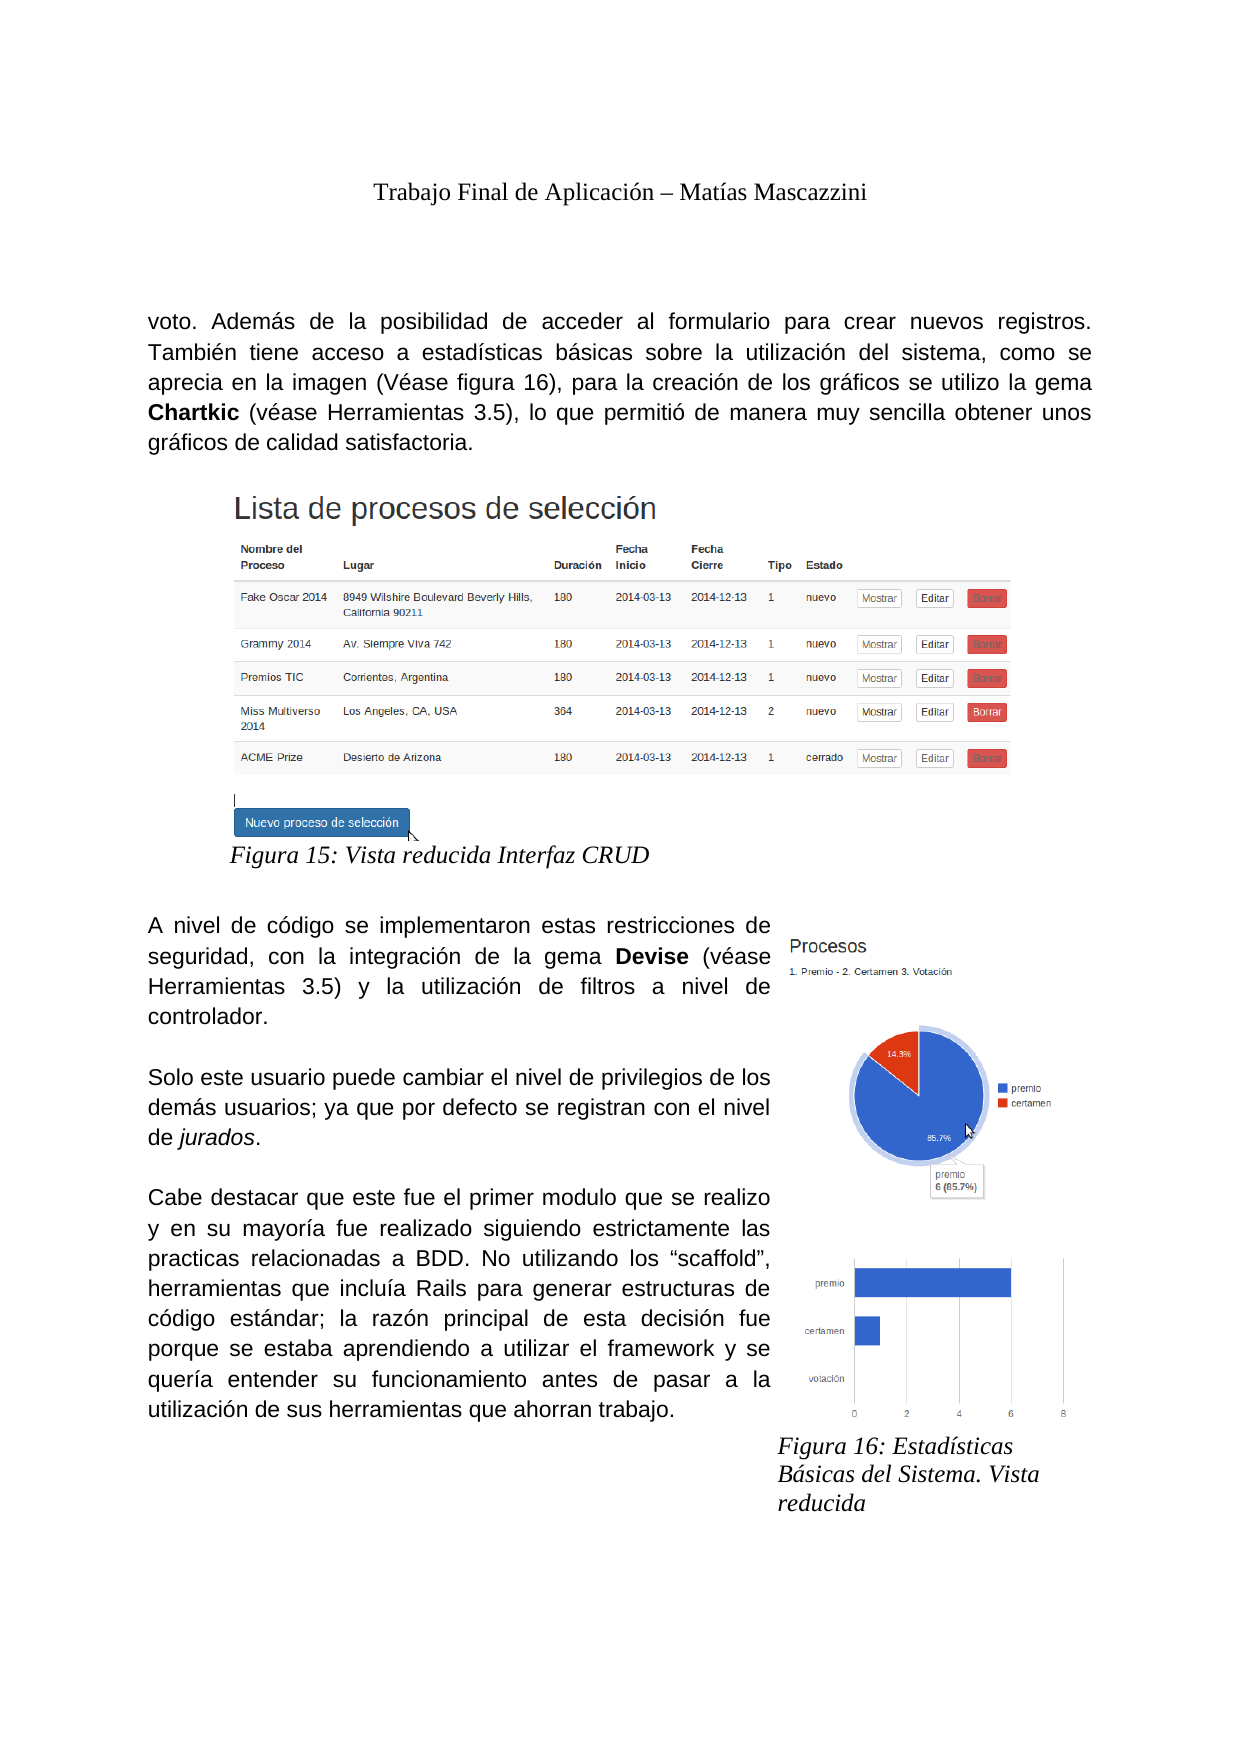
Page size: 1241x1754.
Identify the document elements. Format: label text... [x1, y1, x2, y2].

text A nivel de código se implementaron estas restricciones de seguridad, con la integración de la gema Devise (véase Herramientas 3.5) y la utilización de filtros a nivel de controlador. [148, 912, 1093, 1029]
picture [229, 491, 1011, 841]
text Figura 15: Vista reducida Interfaz CRUD [229, 841, 1011, 869]
text Cabe destacar que este fue el primer modulo que se realizo y en su mayoría fue realizado siguiendo estrictamente las practicas relacionadas a BDD. No utilizando los “scaffold”, herramientas que incluía Rails para generar estructuras de código estándar; la razón principal de esta decisión fue porque se estaba aprendiendo a utilizar el framework y se quería entender su funcionamiento antes de pasar a la utilización de sus herramientas que ahorran trabajo. [148, 1184, 777, 1422]
picture [777, 934, 1087, 1431]
text Figura 16: Estadísticas Básicas del Sistema. Vista reducida [777, 1431, 1087, 1517]
text voto. Además de la posibilidad de acceder al formulario para crear nuevos registros. También tiene acceso a estadísticas básicas sobre la utilización del sistema, como se aprecia en la imagen (Véase figura 16), para la creación de los gráficos se utilizo la gema Chartkic (véase Herramientas 3.5), lo que permitió de manera muy sencilla obtener unos gráficos de calidad satisfactoria. [148, 308, 1093, 456]
text Solo este usuario puede cambiar el nivel de privilegios de los demás usuarios; ya que por defecto se registran con el nivel de jurados. [148, 1063, 777, 1150]
